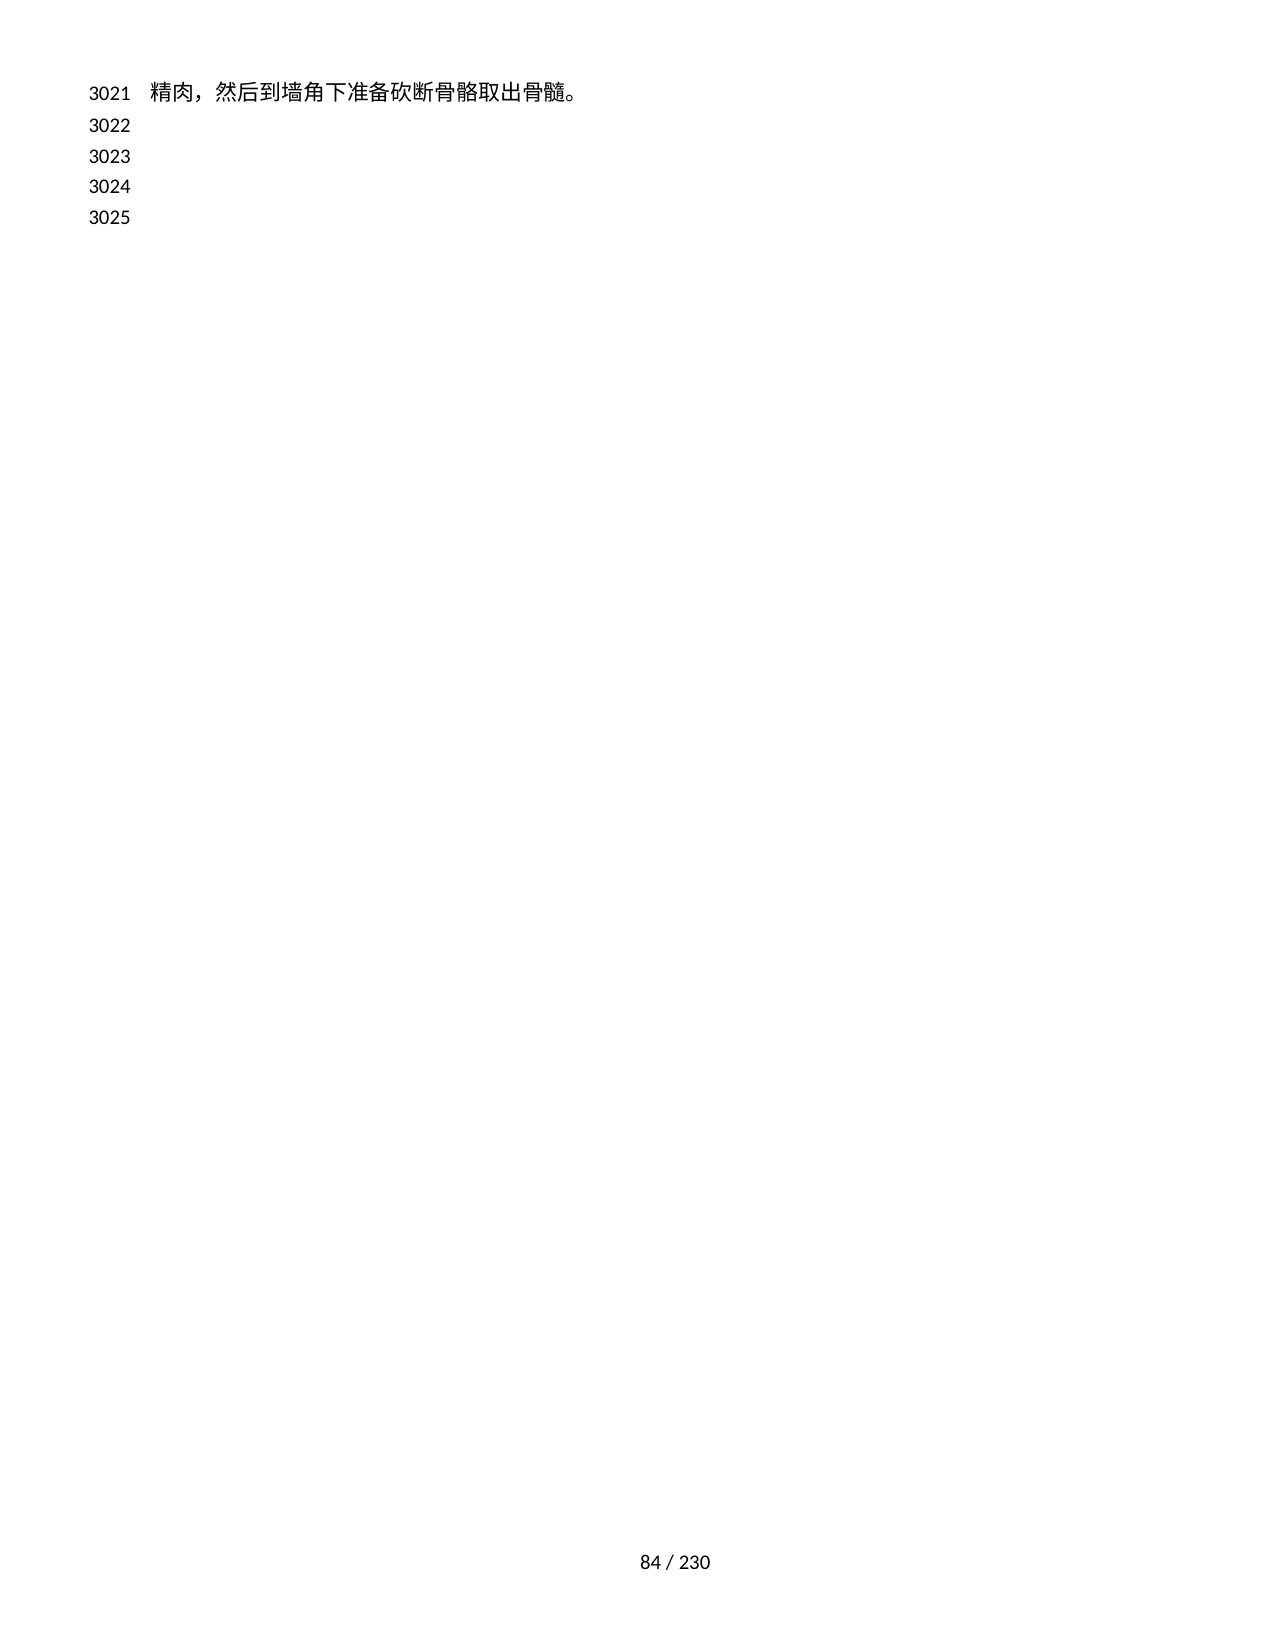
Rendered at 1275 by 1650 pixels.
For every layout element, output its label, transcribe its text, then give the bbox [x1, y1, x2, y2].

text 精肉，然后到墙角下准备砍断骨骼取出骨髓。 [150, 75, 1200, 107]
